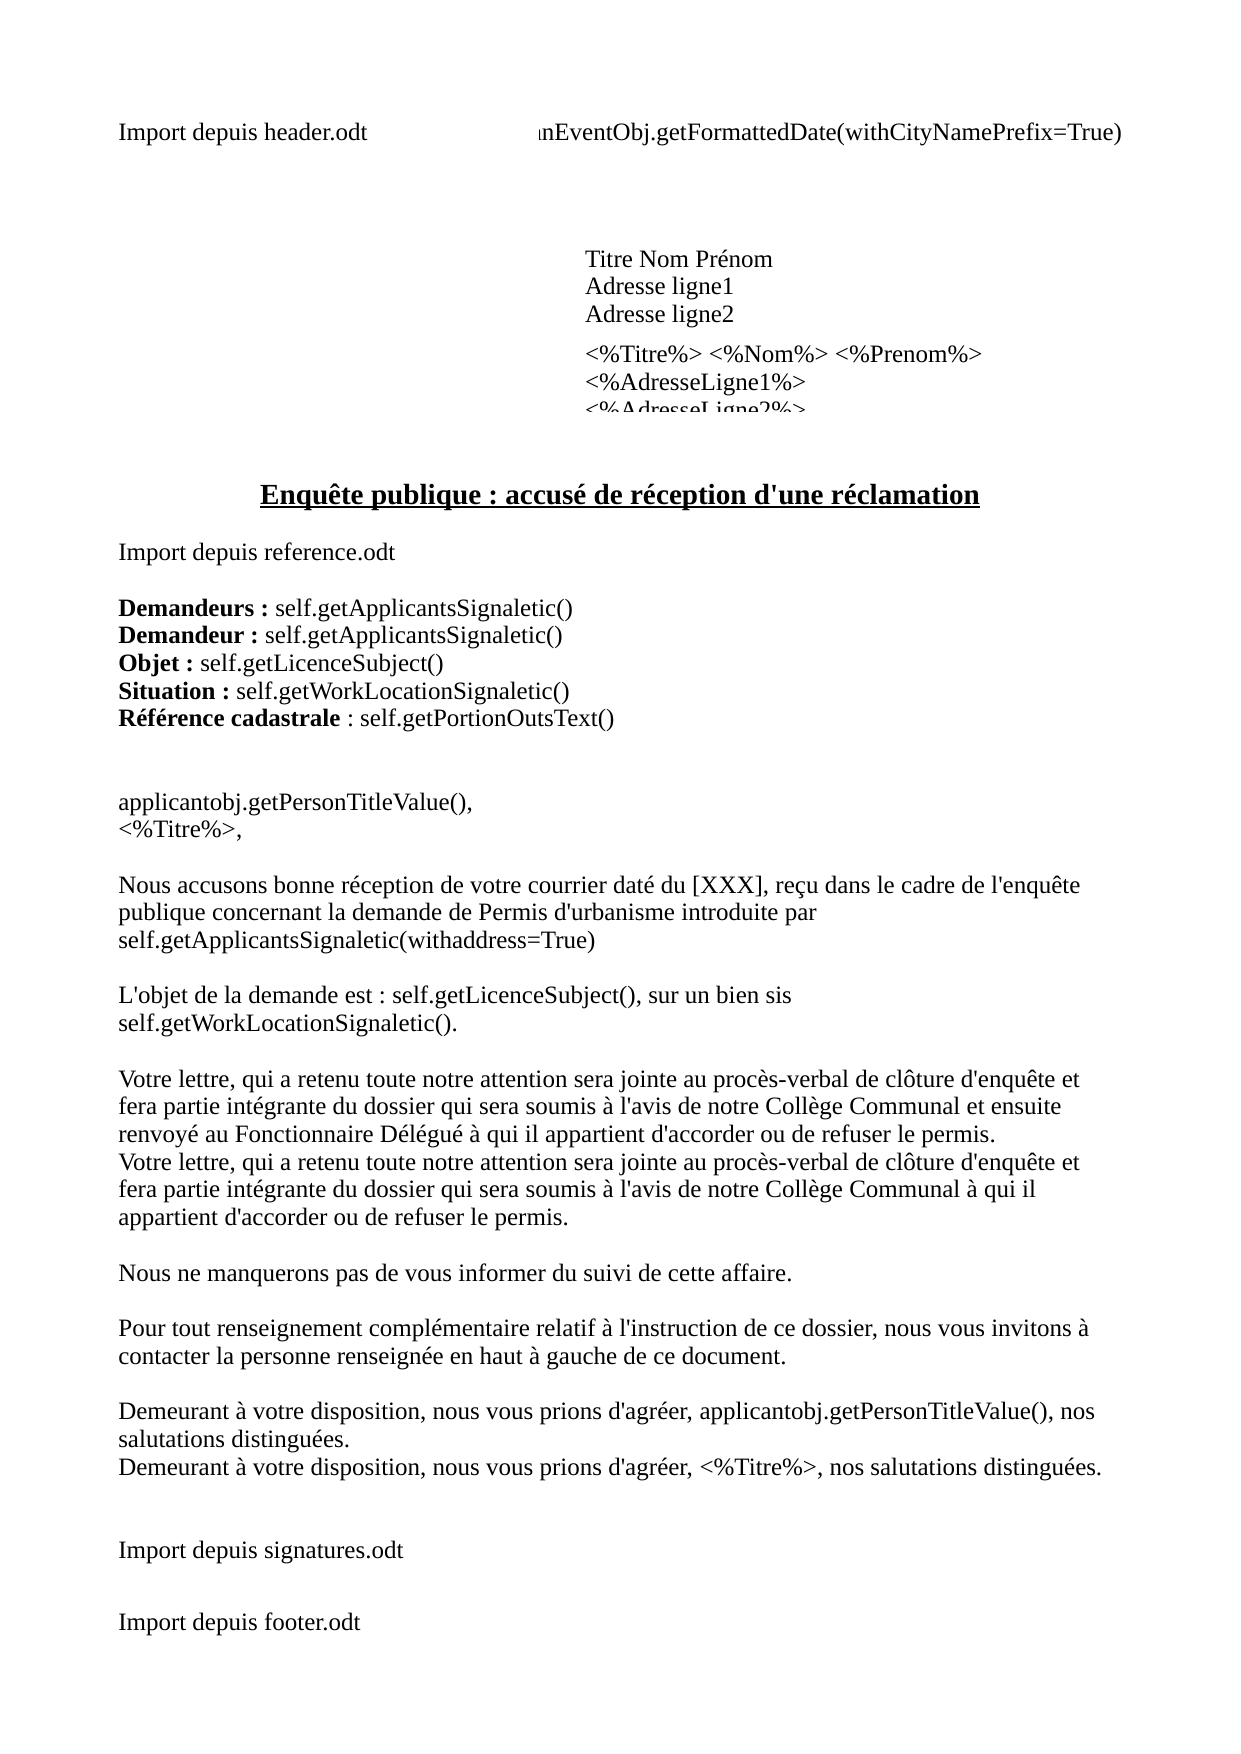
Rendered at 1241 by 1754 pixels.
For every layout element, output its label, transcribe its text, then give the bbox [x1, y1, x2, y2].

text Demeurant à votre disposition, nous vous prions d'agréer, <%Titre%>, nos salutations distinguées. [118, 1453, 1122, 1480]
text Votre lettre, qui a retenu toute notre attention sera jointe au procès-verbal de clôture d'enquête et fera partie intégrante du dossier qui sera soumis à l'avis de notre Collège Communal à qui il appartient d'accorder ou de refuser le permis. [118, 1148, 1122, 1231]
text Import depuis header.odt [118, 118, 539, 146]
text Import depuis signatures.odt [118, 1536, 1122, 1563]
text urbanEventObj.getFormattedDate(withCityNamePrefix=True) [118, 118, 1122, 427]
text Votre lettre, qui a retenu toute notre attention sera jointe au procès-verbal de clôture d'enquête et fera partie intégrante du dossier qui sera soumis à l'avis de notre Collège Communal et ensuite renvoyé au Fonctionnaire Délégué à qui il appartient d'accorder ou de refuser le permis. [118, 1065, 1122, 1148]
text Nous accusons bonne réception de votre courrier daté du [XXX], reçu dans le cadre de l'enquête publique concernant la demande de Permis d'urbanisme introduite par self.getApplicantsSignaletic(withaddress=True) [118, 871, 1122, 954]
text applicantobj.getPersonTitleValue(), [118, 788, 1122, 815]
text L'objet de la demande est : self.getLicenceSubject(), sur un bien sis self.getWorkLocationSignaletic(). [118, 982, 1122, 1037]
text <%Titre%> <%Nom%> <%Prenom%> <%AdresseLigne1%> <%AdresseLigne2%> [585, 340, 1036, 412]
text Titre Nom Prénom Adresse ligne1 Adresse ligne2 [585, 245, 1036, 328]
text Situation : self.getWorkLocationSignaletic() [118, 677, 1122, 704]
text Demandeurs : self.getApplicantsSignaletic() [118, 594, 1122, 621]
text <%Titre%>, [118, 815, 1122, 843]
text Pour tout renseignement complémentaire relatif à l'instruction de ce dossier, nous vous invitons à contacter la personne renseignée en haut à gauche de ce document. [118, 1314, 1122, 1369]
text Objet : self.getLicenceSubject() [118, 649, 1122, 677]
text Référence cadastrale : self.getPortionOutsText() [118, 704, 1122, 732]
text Demeurant à votre disposition, nous vous prions d'agréer, applicantobj.getPersonTitleValue(), nos salutations distinguées. [118, 1397, 1122, 1453]
text Import depuis reference.odt [118, 538, 1122, 566]
title Enquête publique : accusé de réception d'une réclamation [118, 478, 1122, 511]
text Demandeur : self.getApplicantsSignaletic() [118, 621, 1122, 649]
text Nous ne manquerons pas de vous informer du suivi de cette affaire. [118, 1259, 1122, 1286]
